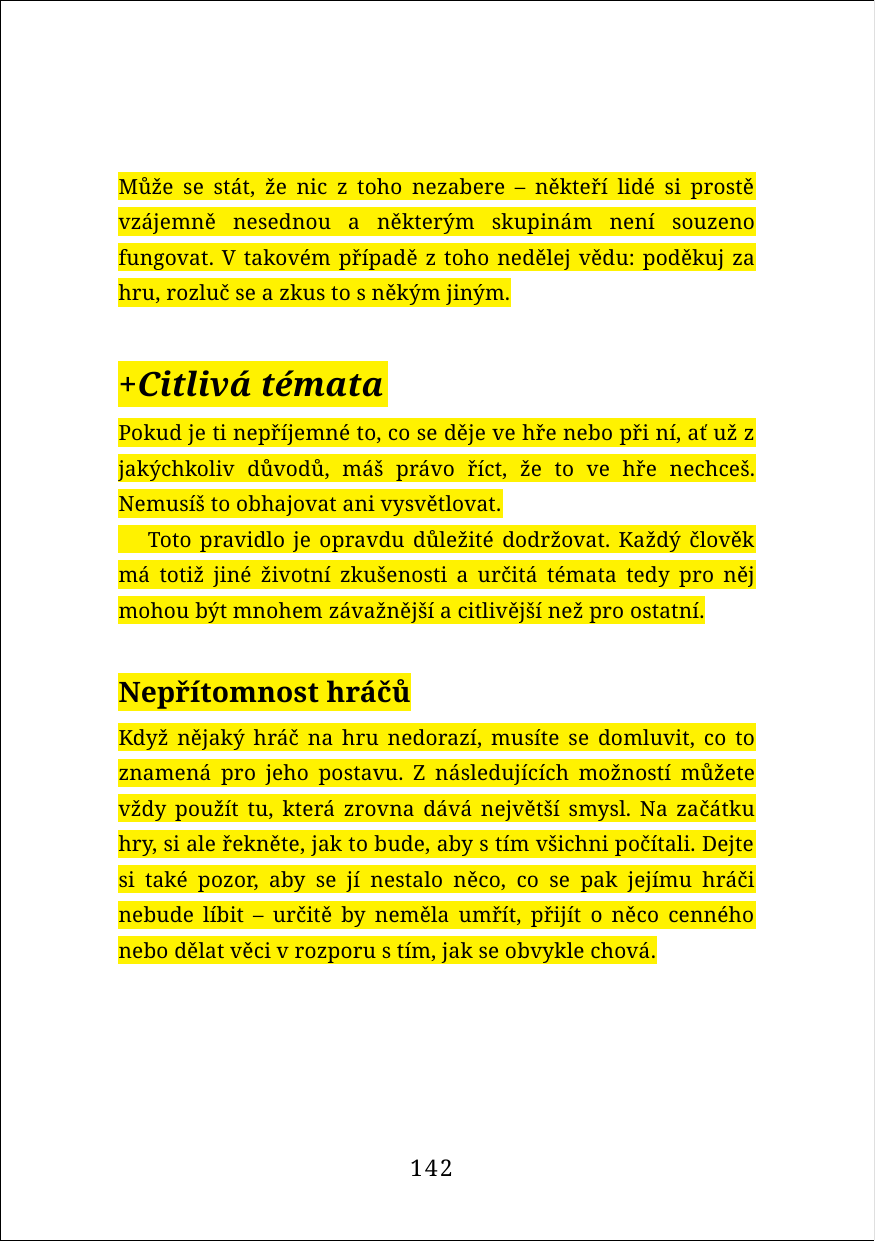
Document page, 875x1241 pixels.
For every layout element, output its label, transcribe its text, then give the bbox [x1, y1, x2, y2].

text Pokud je ti nepříjemné to, co se děje ve hře nebo při ní, ať už z jakýchkoliv důvodů, máš právo říct, že to ve hře nechceš. Nemusíš to obhajovat ani vysvětlovat. Toto pravidlo je opravdu důležité dodržovat. Každý člověk má totiž jiné životní zkušenosti a určitá témata tedy pro něj mohou být mnohem závažnější a citlivější než pro ostatní. [118, 418, 756, 624]
text Může se stát, že nic z toho nezabere – někteří lidé si prostě vzájemně nesednou a některým skupinám není souzeno fungovat. V takovém případě z toho nedělej vědu: poděkuj za hru, rozluč se a zkus to s někým jiným. [118, 172, 756, 307]
subtitle Nepřítomnost hráčů [118, 673, 756, 711]
subtitle +Citlivá témata [118, 361, 756, 407]
text Když nějaký hráč na hru nedorazí, musíte se domluvit, co to znamená pro jeho postavu. Z následujících možností můžete vždy použít tu, která zrovna dává největší smysl. Na začátku hry, si ale řekněte, jak to bude, aby s tím všichni počítali. Dejte si také pozor, aby se jí nestalo něco, co se pak jejímu hráči nebude líbit – určitě by neměla umřít, přijít o něco cenného nebo dělat věci v rozporu s tím, jak se obvykle chová. [118, 723, 756, 964]
